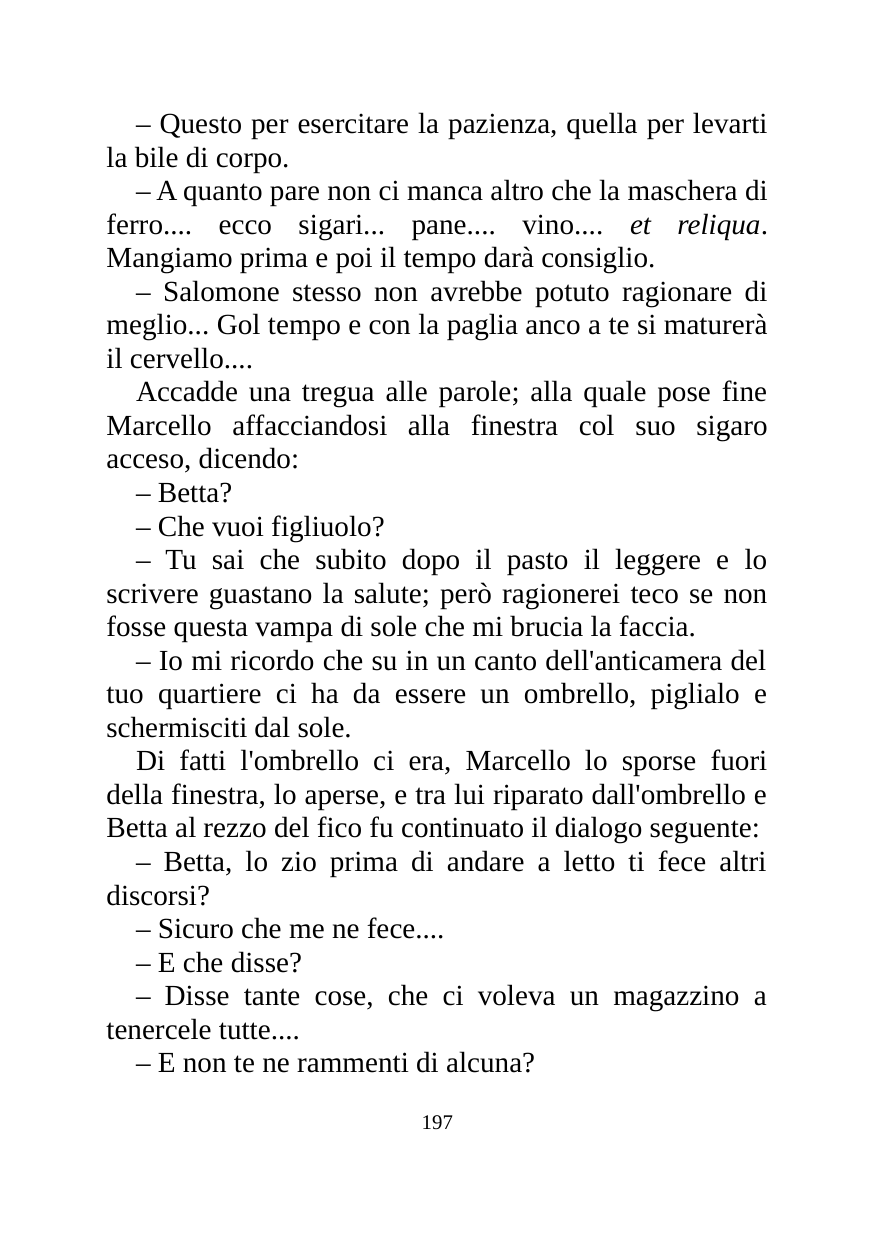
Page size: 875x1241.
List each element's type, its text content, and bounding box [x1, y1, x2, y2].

text – Che vuoi figliuolo? [106, 509, 768, 542]
text Di fatti l'ombrello ci era, Marcello lo sporse fuori della finestra, lo aperse, e tra lui riparato dall'ombrello e Betta al rezzo del fico fu continuato il dialogo seguente: [106, 743, 768, 844]
text – Disse tante cose, che ci voleva un magazzino a tenercele tutte.... [106, 978, 768, 1045]
text – Betta? [106, 475, 768, 509]
text – Sicuro che me ne fece.... [106, 911, 768, 945]
text – E non te ne rammenti di alcuna? [106, 1045, 768, 1079]
text – Betta, lo zio prima di andare a letto ti fece altri discorsi? [106, 844, 768, 911]
text – A quanto pare non ci manca altro che la maschera di ferro.... ecco sigari... pane.... vino.... et reliqua. Mangiamo prima e poi il tempo darà consiglio. [106, 173, 768, 274]
text Accadde una tregua alle parole; alla quale pose fine Marcello affacciandosi alla finestra col suo sigaro acceso, dicendo: [106, 374, 768, 475]
text – E che disse? [106, 945, 768, 978]
text – Salomone stesso non avrebbe potuto ragionare di meglio... Gol tempo e con la paglia anco a te si maturerà il cervello.... [106, 274, 768, 374]
text – Io mi ricordo che su in un canto dell'anticamera del tuo quartiere ci ha da essere un ombrello, piglialo e schermisciti dal sole. [106, 643, 768, 743]
text – Tu sai che subito dopo il pasto il leggere e lo scrivere guastano la salute; però ragionerei teco se non fosse questa vampa di sole che mi brucia la faccia. [106, 542, 768, 643]
text – Questo per esercitare la pazienza, quella per levarti la bile di corpo. [106, 106, 768, 173]
